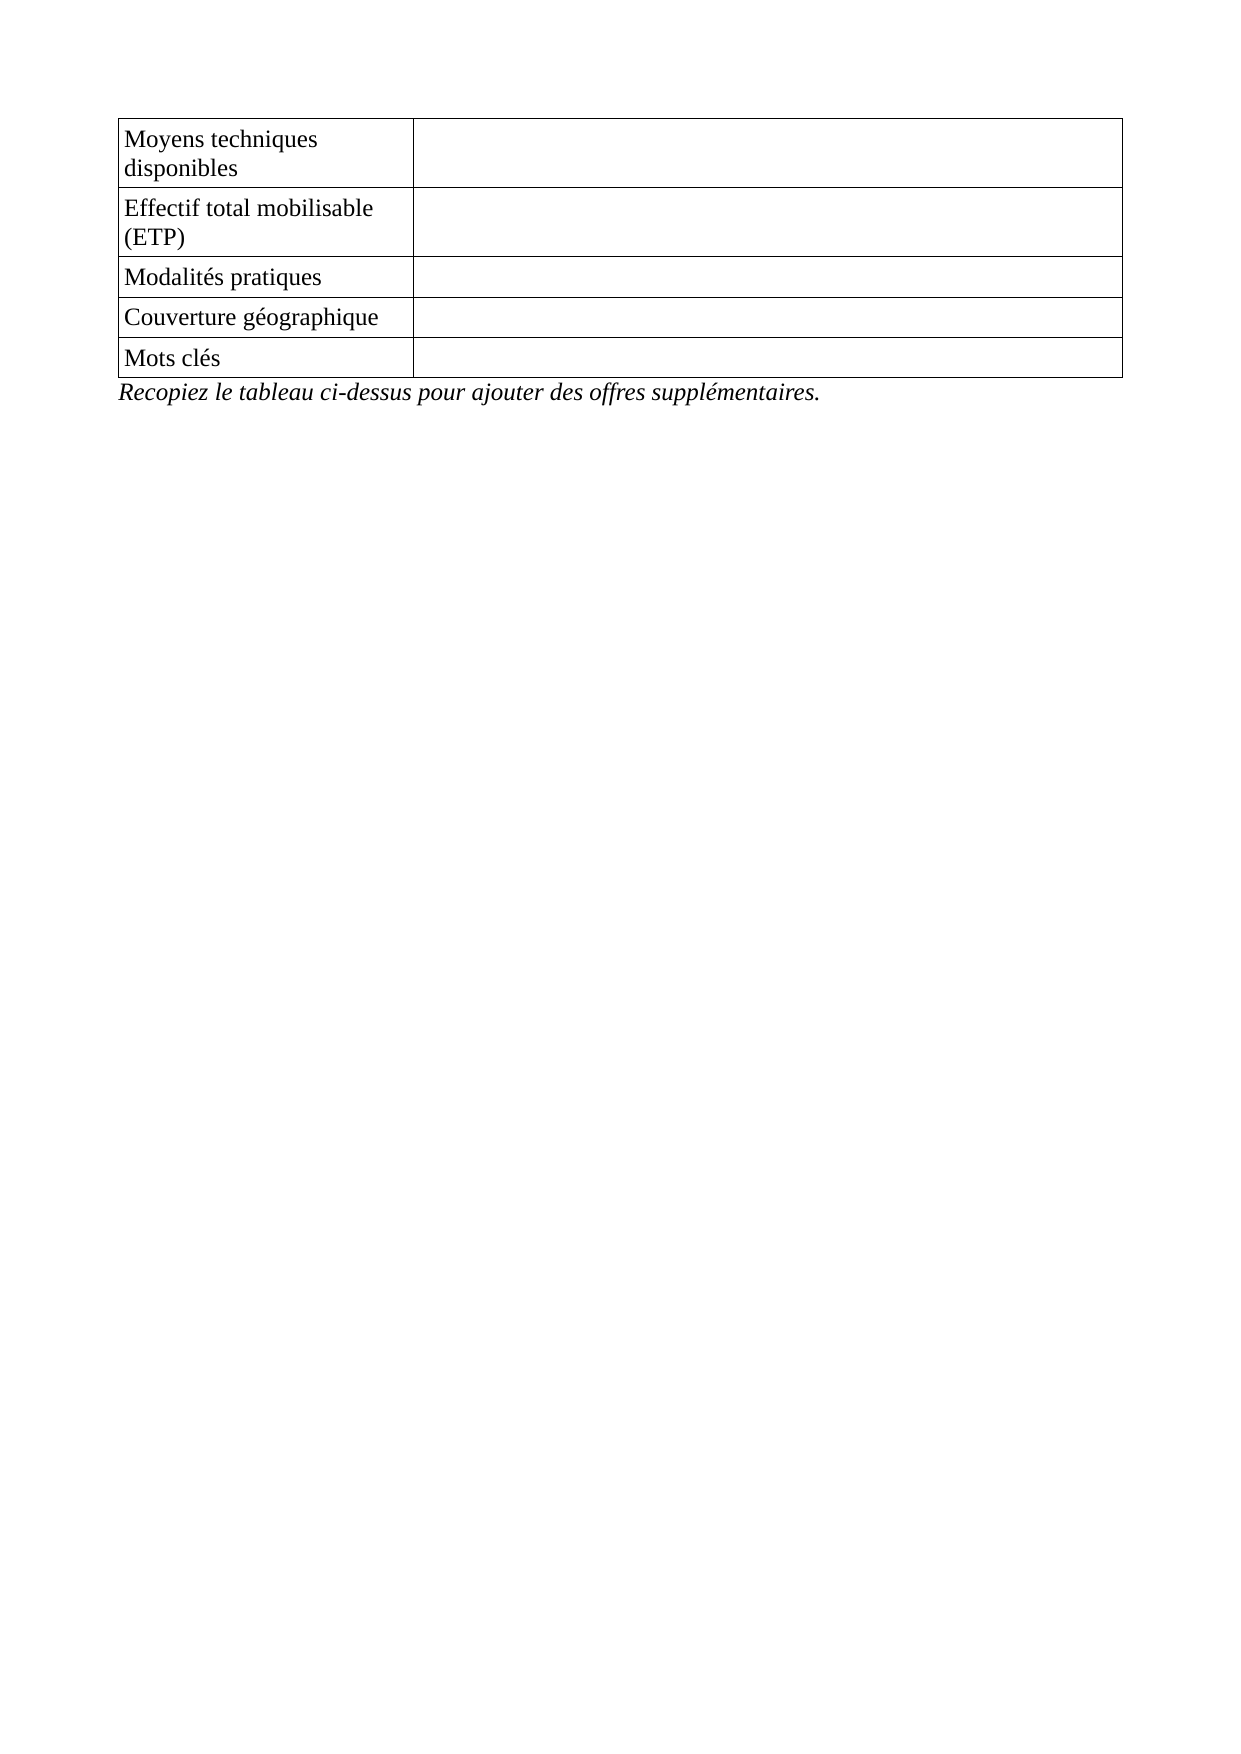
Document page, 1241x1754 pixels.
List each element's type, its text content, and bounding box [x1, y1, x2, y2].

table_cell Moyens techniques disponibles [119, 119, 413, 187]
table_cell Modalités pratiques [119, 257, 413, 297]
table_cell Couverture géographique [119, 298, 413, 337]
table_cell [414, 188, 1122, 256]
table_cell Mots clés [119, 338, 413, 377]
text Recopiez le tableau ci-dessus pour ajouter des offres supplémentaires. [118, 378, 1122, 406]
table_cell [414, 119, 1122, 187]
table_cell [414, 298, 1122, 337]
table_cell [414, 257, 1122, 297]
table_cell [414, 338, 1122, 377]
table_cell Effectif total mobilisable (ETP) [119, 188, 413, 256]
